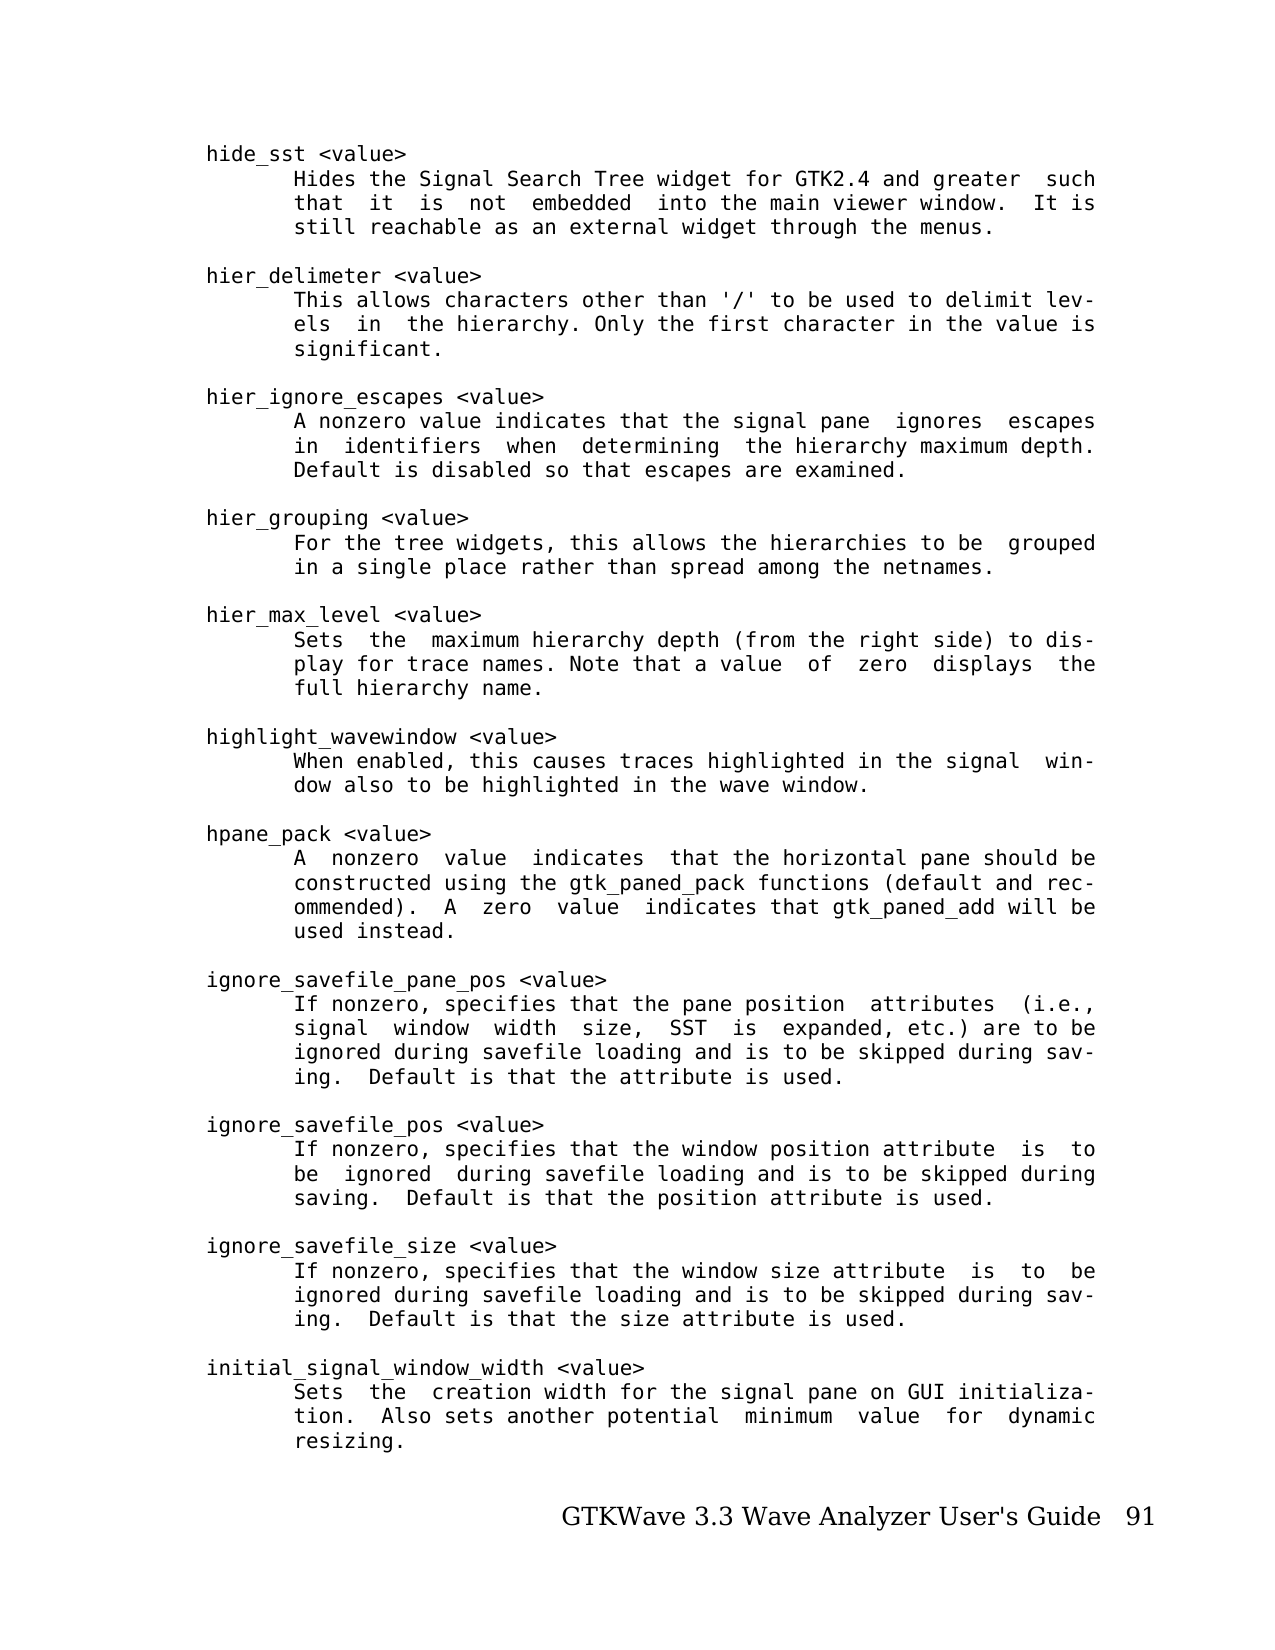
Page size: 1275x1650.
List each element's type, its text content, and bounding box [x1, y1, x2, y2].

text highlight_wavewindow <value> [118, 725, 1157, 749]
text ignore_savefile_pane_pos <value> [118, 968, 1157, 992]
text hier_max_level <value> [118, 603, 1157, 628]
text If nonzero, specifies that the pane position attributes (i.e., [118, 992, 1157, 1016]
text For the tree widgets, this allows the hierarchies to be grouped [118, 531, 1157, 555]
text dow also to be highlighted in the wave window. [118, 773, 1157, 798]
text still reachable as an external widget through the menus. [118, 215, 1157, 239]
text constructed using the gtk_paned_pack functions (default and rec- [118, 871, 1157, 895]
text ing. Default is that the size attribute is used. [118, 1307, 1157, 1332]
text tion. Also sets another potential minimum value for dynamic [118, 1404, 1157, 1429]
text full hierarchy name. [118, 676, 1157, 701]
text If nonzero, specifies that the window size attribute is to be [118, 1259, 1157, 1283]
text Sets the creation width for the signal pane on GUI initializa‐ [118, 1380, 1157, 1404]
text ing. Default is that the attribute is used. [118, 1065, 1157, 1089]
text play for trace names. Note that a value of zero displays the [118, 652, 1157, 676]
text ignored during savefile loading and is to be skipped during sav- [118, 1283, 1157, 1307]
text Sets the maximum hierarchy depth (from the right side) to dis- [118, 628, 1157, 652]
text ommended). A zero value indicates that gtk_paned_add will be [118, 895, 1157, 919]
text A nonzero value indicates that the signal pane ignores escapes [118, 409, 1157, 434]
text ignore_savefile_size <value> [118, 1234, 1157, 1259]
text This allows characters other than '/' to be used to delimit lev- [118, 288, 1157, 312]
text in identifiers when determining the hierarchy maximum depth. [118, 434, 1157, 458]
text Hides the Signal Search Tree widget for GTK2.4 and greater such [118, 167, 1157, 191]
text used instead. [118, 919, 1157, 943]
text saving. Default is that the position attribute is used. [118, 1186, 1157, 1210]
text resizing. [118, 1429, 1157, 1453]
text els in the hierarchy. Only the first character in the value is [118, 312, 1157, 337]
text hier_ignore_escapes <value> [118, 385, 1157, 409]
text Default is disabled so that escapes are examined. [118, 458, 1157, 482]
text in a single place rather than spread among the netnames. [118, 555, 1157, 579]
text If nonzero, specifies that the window position attribute is to [118, 1137, 1157, 1162]
text initial_signal_window_width <value> [118, 1356, 1157, 1380]
text hide_sst <value> [118, 142, 1157, 167]
text hpane_pack <value> [118, 822, 1157, 846]
text hier_delimeter <value> [118, 264, 1157, 288]
text signal window width size, SST is expanded, etc.) are to be [118, 1016, 1157, 1040]
text that it is not embedded into the main viewer window. It is [118, 191, 1157, 215]
text A nonzero value indicates that the horizontal pane should be [118, 846, 1157, 871]
text ignored during savefile loading and is to be skipped during sav- [118, 1040, 1157, 1065]
text hier_grouping <value> [118, 506, 1157, 531]
text When enabled, this causes traces highlighted in the signal win‐ [118, 749, 1157, 773]
text be ignored during savefile loading and is to be skipped during [118, 1162, 1157, 1186]
text significant. [118, 337, 1157, 361]
text ignore_savefile_pos <value> [118, 1113, 1157, 1137]
